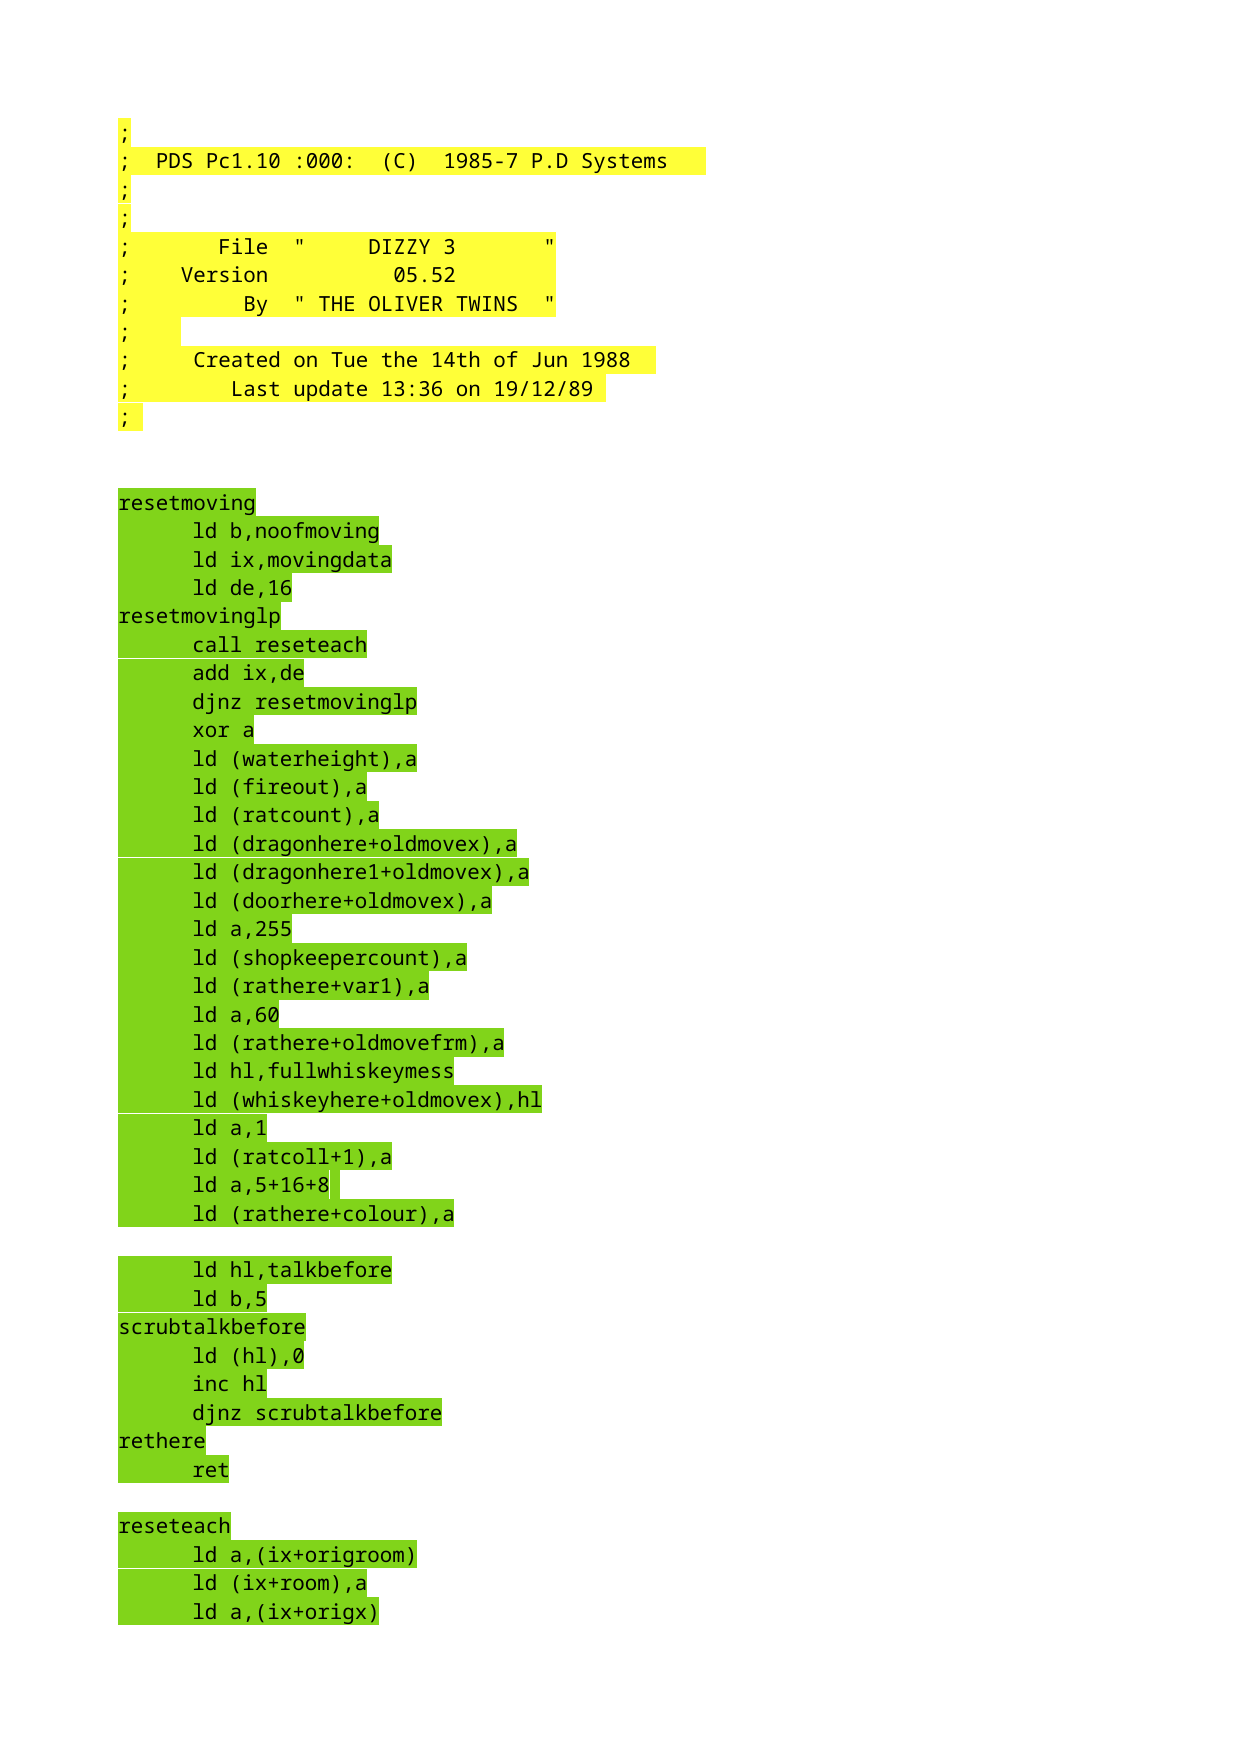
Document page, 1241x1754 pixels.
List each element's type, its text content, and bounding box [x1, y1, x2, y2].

text ret [118, 1455, 1122, 1483]
text ld a,(ix+origx) [118, 1597, 1122, 1625]
text ld (dragonhere1+oldmovex),a [118, 857, 1122, 886]
text ld b,noofmoving [118, 516, 1122, 545]
text ld (ratcount),a [118, 801, 1122, 829]
text ; Last update 13:36 on 19/12/89 [118, 374, 1122, 402]
text ; [118, 203, 1122, 232]
text ld ix,movingdata [118, 545, 1122, 573]
text scrubtalkbefore [118, 1312, 1122, 1341]
text rethere [118, 1426, 1122, 1455]
text ; Created on Tue the 14th of Jun 1988 [118, 346, 1122, 374]
text ; File " DIZZY 3 " [118, 232, 1122, 260]
text ; [118, 317, 1122, 346]
text ld (ix+room),a [118, 1568, 1122, 1597]
text resetmoving [118, 488, 1122, 516]
text ld a,1 [118, 1113, 1122, 1142]
text ld (fireout),a [118, 772, 1122, 801]
text reseteach [118, 1512, 1122, 1540]
text djnz scrubtalkbefore [118, 1398, 1122, 1426]
text ld de,16 [118, 573, 1122, 602]
text ld hl,fullwhiskeymess [118, 1057, 1122, 1085]
text ld a,255 [118, 914, 1122, 943]
text ; Version 05.52 [118, 260, 1122, 289]
text ld b,5 [118, 1284, 1122, 1312]
text ; PDS Pc1.10 :000: (C) 1985-7 P.D Systems [118, 147, 1122, 175]
text ; [118, 175, 1122, 203]
text ; By " THE OLIVER TWINS " [118, 289, 1122, 317]
text ld (whiskeyhere+oldmovex),hl [118, 1085, 1122, 1113]
text ld (ratcoll+1),a [118, 1142, 1122, 1170]
text ld (waterheight),a [118, 744, 1122, 772]
text ld (hl),0 [118, 1341, 1122, 1369]
text ld a,60 [118, 1000, 1122, 1028]
text ld (doorhere+oldmovex),a [118, 886, 1122, 914]
text ld (shopkeepercount),a [118, 943, 1122, 971]
text xor a [118, 715, 1122, 744]
text ld a,(ix+origroom) [118, 1540, 1122, 1568]
text ; [118, 118, 1122, 147]
text ld (rathere+var1),a [118, 971, 1122, 1000]
text add ix,de [118, 658, 1122, 687]
text ld (rathere+oldmovefrm),a [118, 1028, 1122, 1057]
text call reseteach [118, 630, 1122, 658]
text ld (dragonhere+oldmovex),a [118, 829, 1122, 857]
text resetmovinglp [118, 602, 1122, 630]
text ; [118, 402, 1122, 431]
text ld (rathere+colour),a [118, 1199, 1122, 1227]
text djnz resetmovinglp [118, 687, 1122, 715]
text ld hl,talkbefore [118, 1256, 1122, 1284]
text inc hl [118, 1369, 1122, 1398]
text ld a,5+16+8 [118, 1170, 1122, 1199]
